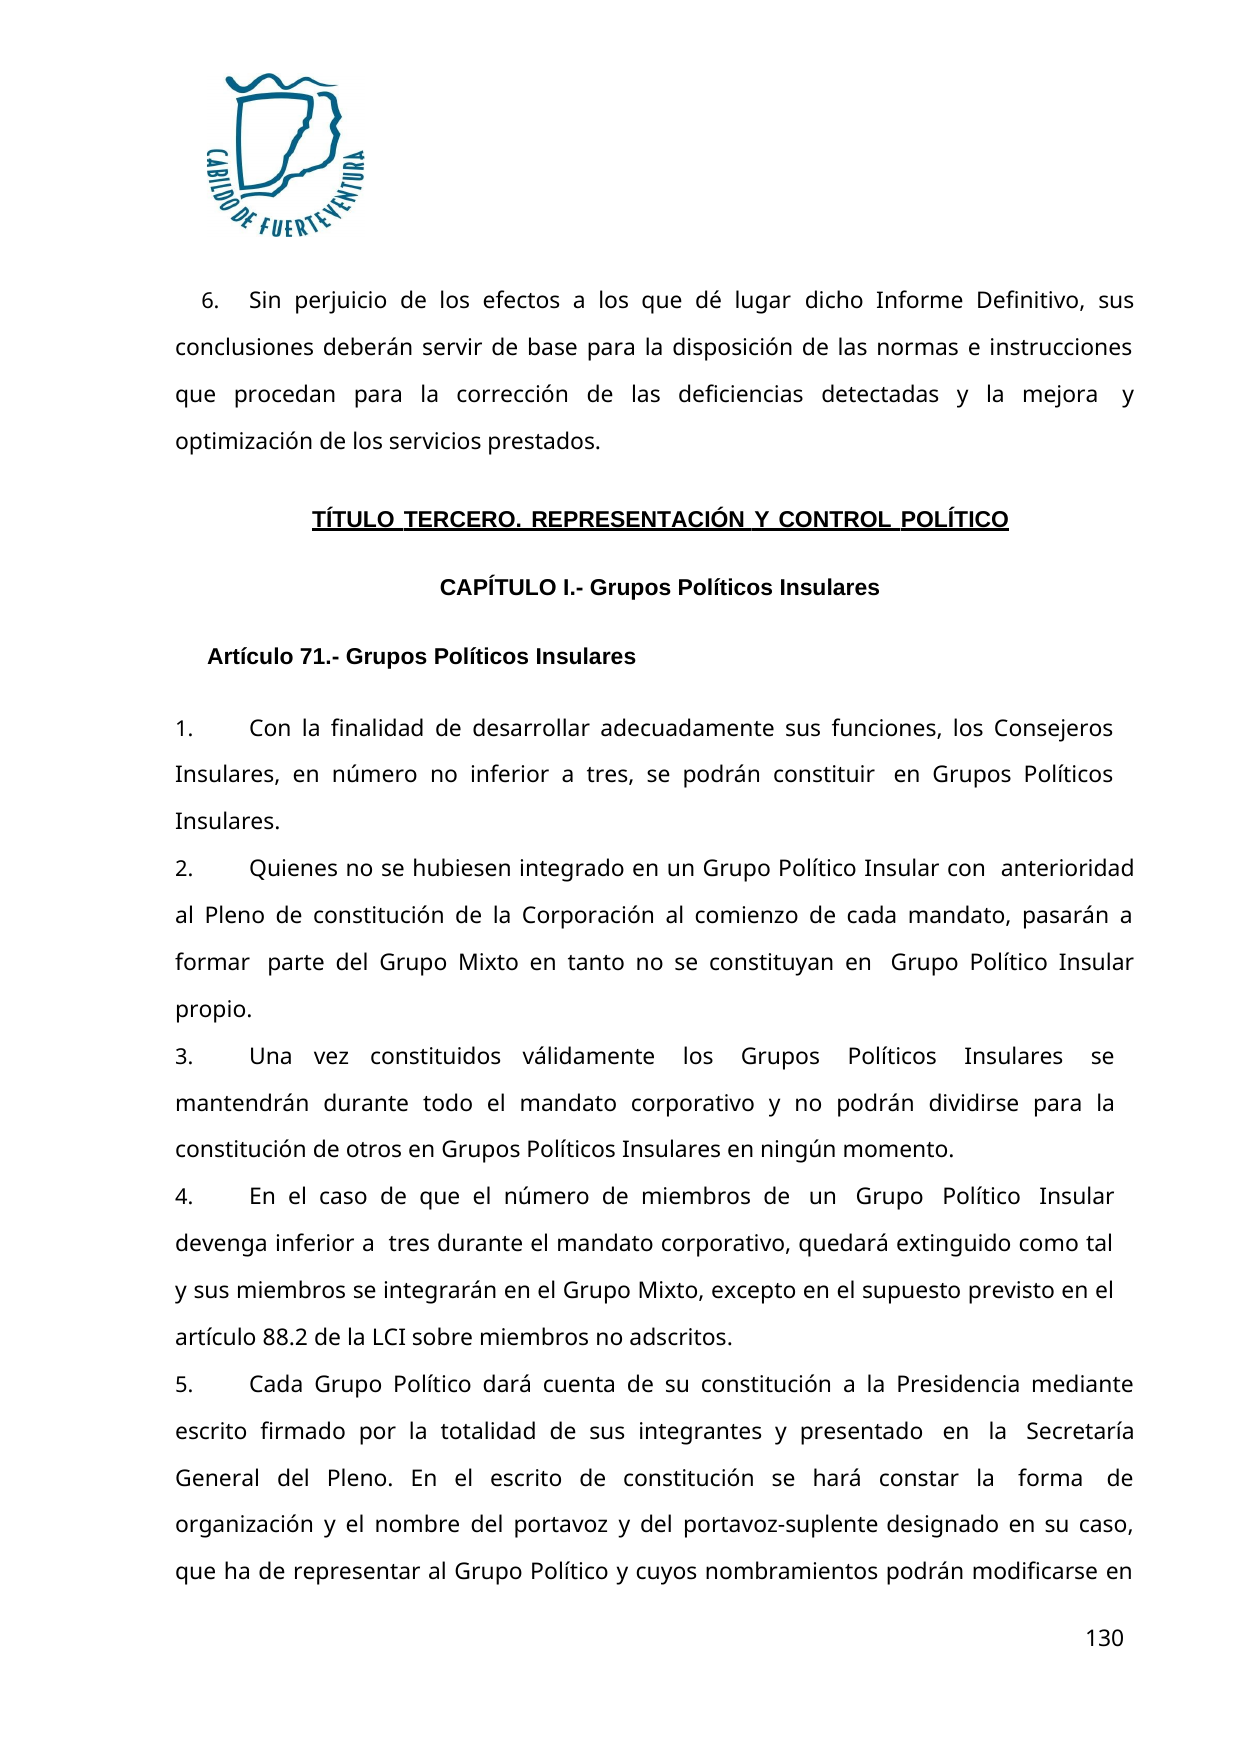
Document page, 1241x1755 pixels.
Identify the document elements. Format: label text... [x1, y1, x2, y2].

list Quienes no se hubiesen integrado en un Grupo Político Insular con anterioridad al Pleno de constitución de la Corporación al comienzo de cada mandato, pasarán a formar parte del Grupo Mixto en tanto no se constituyan en Grupo Político Insular propio. [175, 852, 1134, 1024]
subtitle TÍTULO TERCERO. REPRESENTACIÓN Y CONTROL POLÍTICO [310, 506, 1011, 532]
text CAPÍTULO I.- Grupos Políticos Insulares Artículo 71.- Grupos Políticos Insulares [207, 574, 882, 669]
list Una vez constituidos válidamente los Grupos Políticos Insulares se mantendrán durante todo el mandato corporativo y no podrán dividirse para la constitución de otros en Grupos Políticos Insulares en ningún momento. [175, 1040, 1114, 1165]
list Con la finalidad de desarrollar adecuadamente sus funciones, los Consejeros Insulares, en número no inferior a tres, se podrán constituir en Grupos Políticos Insulares. [175, 712, 1114, 837]
list Cada Grupo Político dará cuenta de su constitución a la Presidencia mediante escrito firmado por la totalidad de sus integrantes y presentado en la Secretaría General del Pleno. En el escrito de constitución se hará constar la forma de organización y el nombre del portavoz y del portavoz-suplente designado en su caso, que ha de representar al Grupo Político y cuyos nombramientos podrán modificarse en [175, 1368, 1134, 1587]
list En el caso de que el número de miembros de un Grupo Político Insular devenga inferior a tres durante el mandato corporativo, quedará extinguido como tal y sus miembros se integrarán en el Grupo Mixto, excepto en el supuesto previsto en el artículo 88.2 de la LCI sobre miembros no adscritos. [175, 1180, 1114, 1352]
list Sin perjuicio de los efectos a los que dé lugar dicho Informe Definitivo, sus conclusiones deberán servir de base para la disposición de las normas e instrucciones que procedan para la corrección de las deficiencias detectadas y la mejora y optimización de los servicios prestados. [175, 284, 1134, 456]
